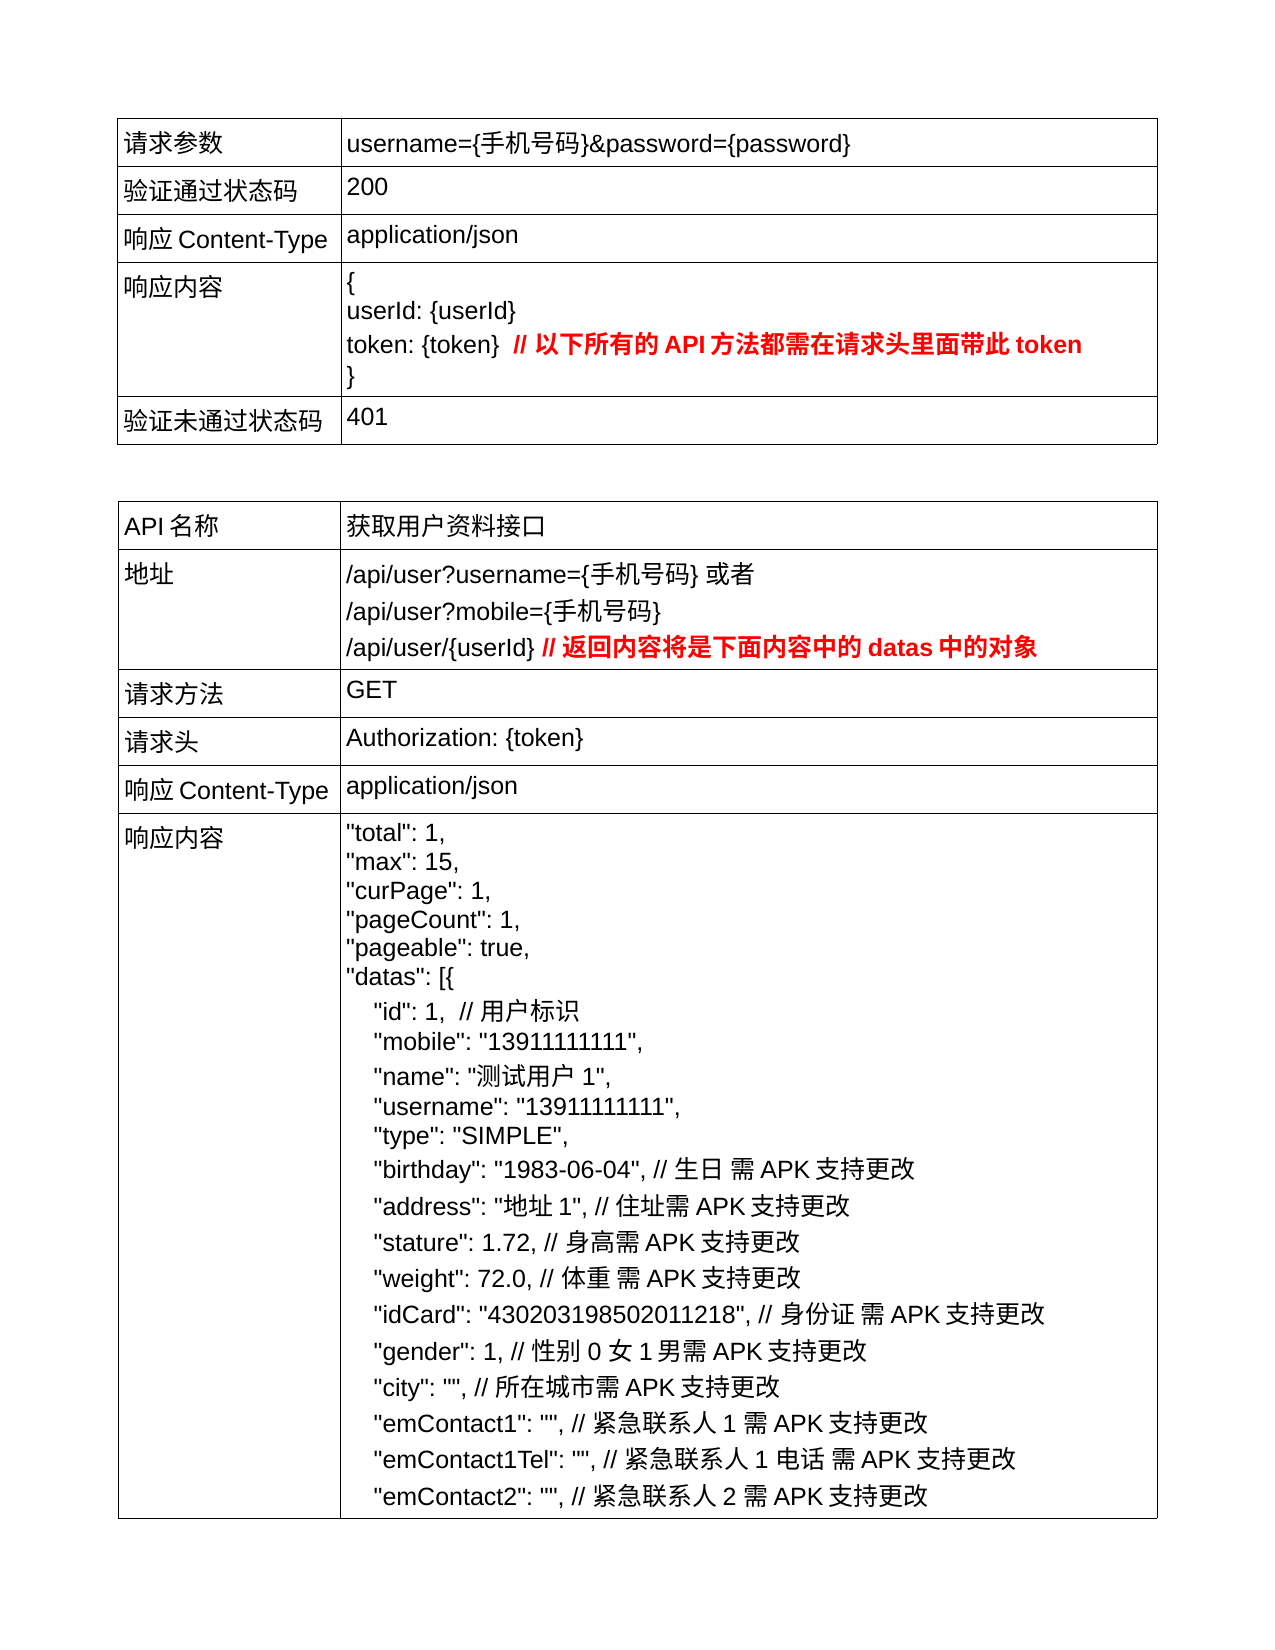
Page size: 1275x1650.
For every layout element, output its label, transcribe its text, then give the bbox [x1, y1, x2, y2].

table_cell 验证未通过状态码 [118, 397, 341, 443]
table_cell 验证通过状态码 [118, 167, 341, 214]
table_cell 请求头 [119, 718, 340, 765]
table_header API名称 [119, 502, 340, 549]
table_cell /api/user?username={手机号码} 或者 /api/user?mobile={手机号码} /api/user/{userId} // 返回内容将是下面内容中的datas中的对象 [341, 550, 1157, 669]
table_cell 响应内容 [118, 263, 341, 396]
table_cell 请求方法 [119, 670, 340, 717]
table_cell application/json [341, 766, 1157, 813]
table_cell GET [341, 670, 1157, 717]
table_cell 响应内容 [119, 814, 340, 1518]
table_cell 地址 [119, 550, 340, 669]
table_header 获取用户资料接口 [341, 502, 1157, 549]
table_cell 请求参数 [118, 119, 341, 166]
table_cell 响应Content-Type [119, 766, 340, 813]
table_cell "total": 1, "max": 15, "curPage": 1, "pageCount": 1, "pageable": true, "datas": [{ "id": 1, // 用户标识 "mobile": "13911111111", "name": "测试用户1", "username": "13911111111", "type": "SIMPLE", "birthday": "1983-06-04", // 生日 需APK支持更改 "address": "地址1", // 住址需APK支持更改 "stature": 1.72, // 身高需APK支持更改 "weight": 72.0, // 体重 需APK支持更改 "idCard": "430203198502011218", // 身份证 需APK支持更改 "gender": 1, // 性别 0 女 1男需APK支持更改 "city": "", // 所在城市需APK支持更改 "emContact1": "", // 紧急联系人1 需APK支持更改 "emContact1Tel": "", // 紧急联系人1 电话 需APK支持更改 "emContact2": "", // 紧急联系人2 需APK支持更改 [341, 814, 1157, 1518]
table_cell username={手机号码}&password={password} [342, 119, 1157, 166]
table_cell 响应Content-Type [118, 215, 341, 262]
table_cell application/json [342, 215, 1157, 262]
table_cell 401 [342, 397, 1157, 443]
table_cell { userId: {userId} token: {token} // 以下所有的API方法都需在请求头里面带此token } [342, 263, 1157, 396]
table_cell Authorization: {token} [341, 718, 1157, 765]
table_cell 200 [342, 167, 1157, 214]
